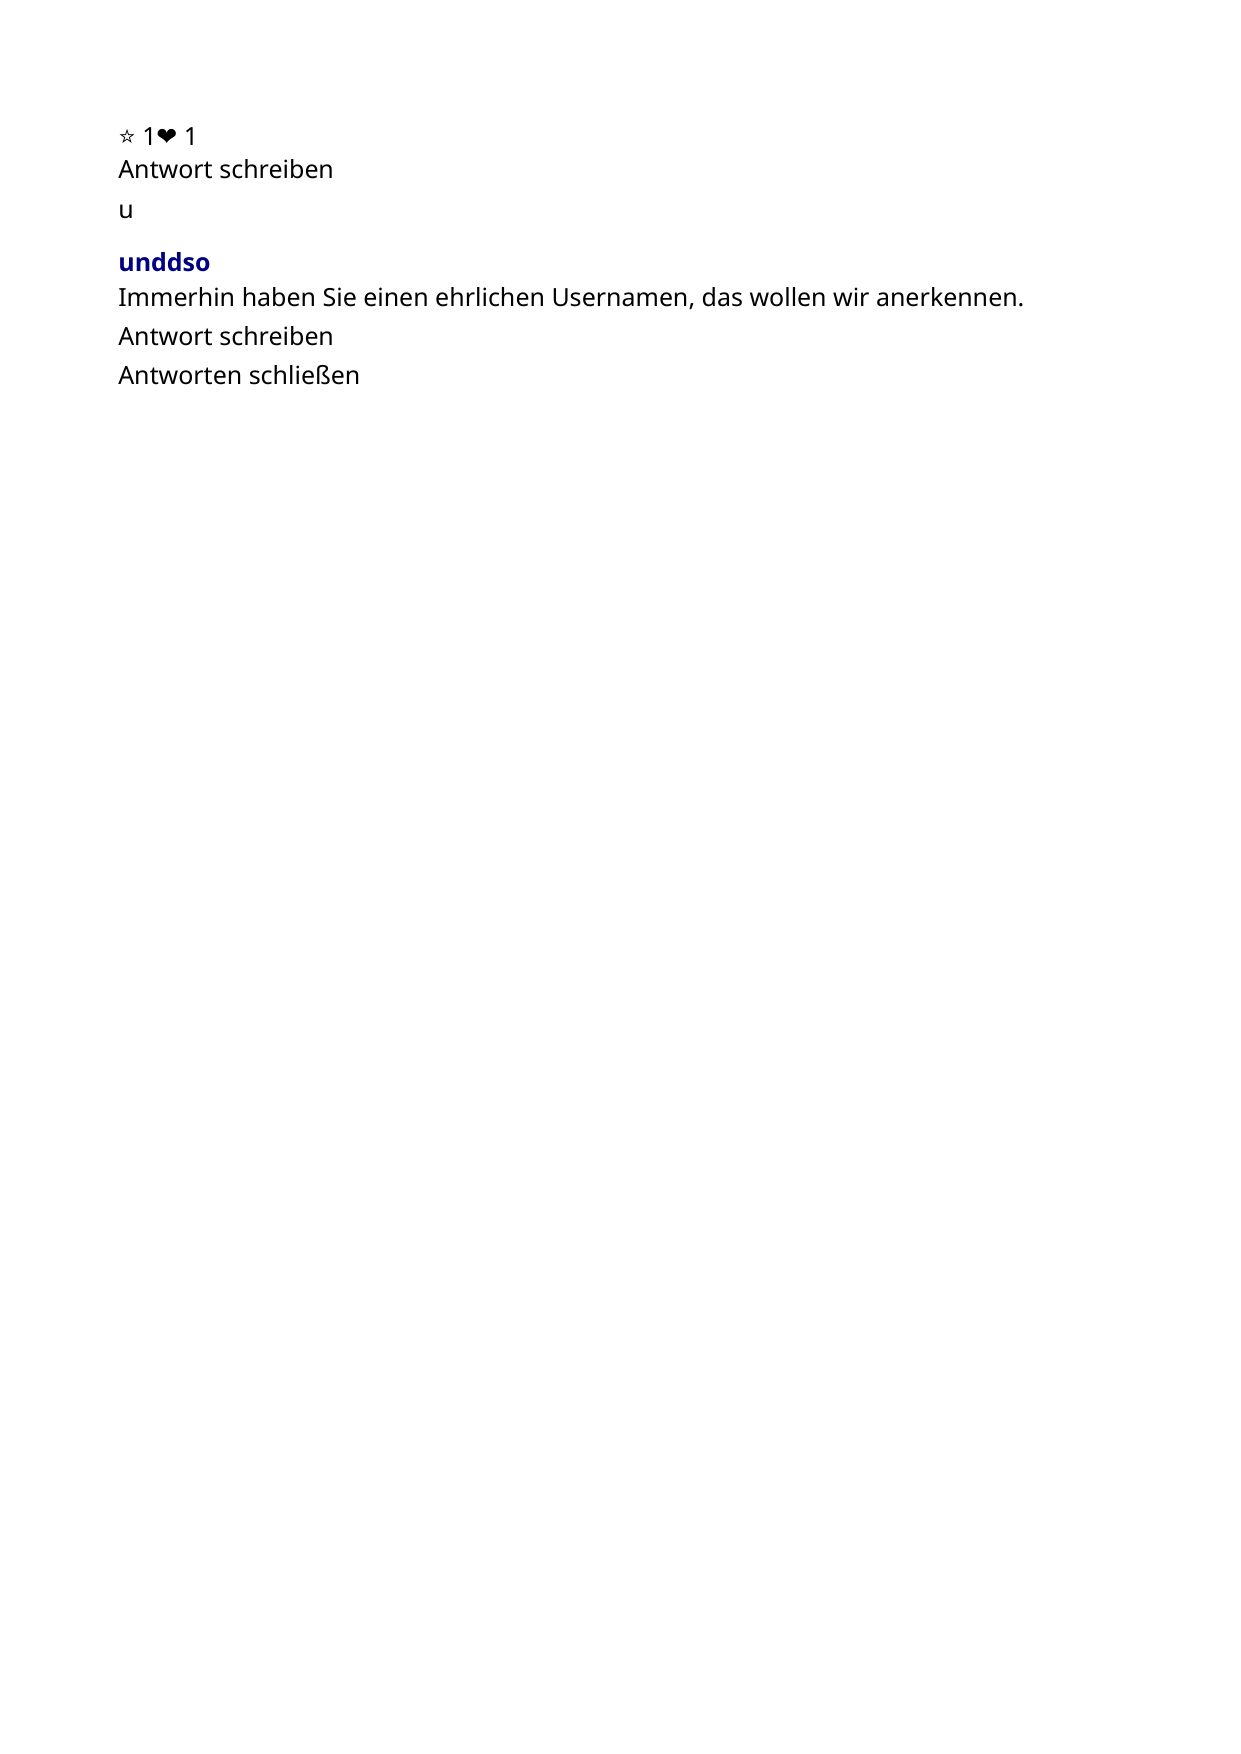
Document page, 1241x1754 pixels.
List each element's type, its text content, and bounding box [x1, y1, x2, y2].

text Antwort schreiben [118, 152, 1122, 186]
text Antwort schreiben [118, 318, 1122, 352]
text ⭐️ 1❤️ 1 [118, 118, 1122, 152]
text Antworten schließen [118, 357, 1122, 392]
subtitle unddso [118, 245, 1122, 279]
text Immerhin haben Sie einen ehrlichen Usernamen, das wollen wir anerkennen. [118, 279, 1122, 313]
text u [118, 191, 1122, 225]
